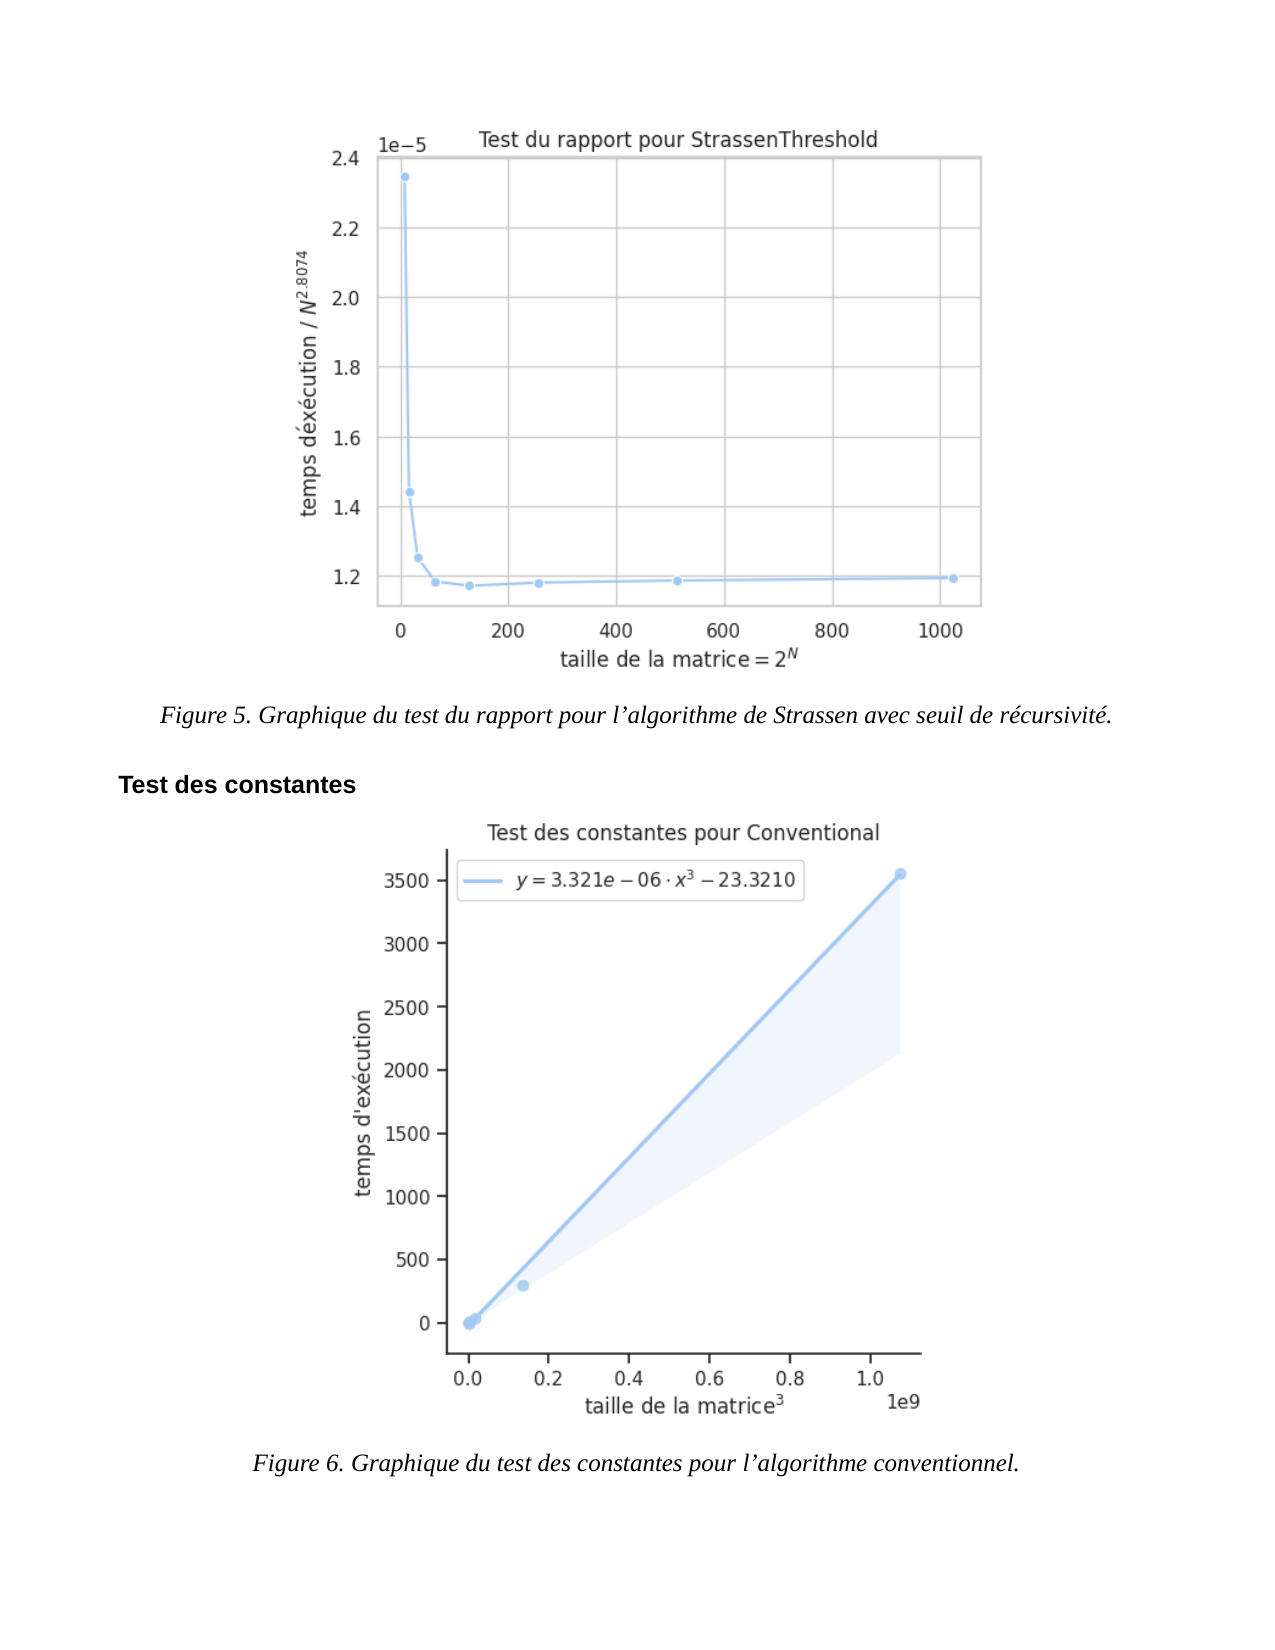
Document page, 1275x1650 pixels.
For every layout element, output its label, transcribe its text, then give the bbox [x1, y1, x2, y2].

text Figure 6. Graphique du test des constantes pour l’algorithme conventionnel. [118, 1448, 1157, 1477]
picture [342, 811, 933, 1432]
text Figure 5. Graphique du test du rapport pour l’algorithme de Strassen avec seuil de récursivité. [118, 700, 1157, 729]
picture [283, 118, 992, 684]
subtitle Test des constantes [118, 770, 1157, 799]
